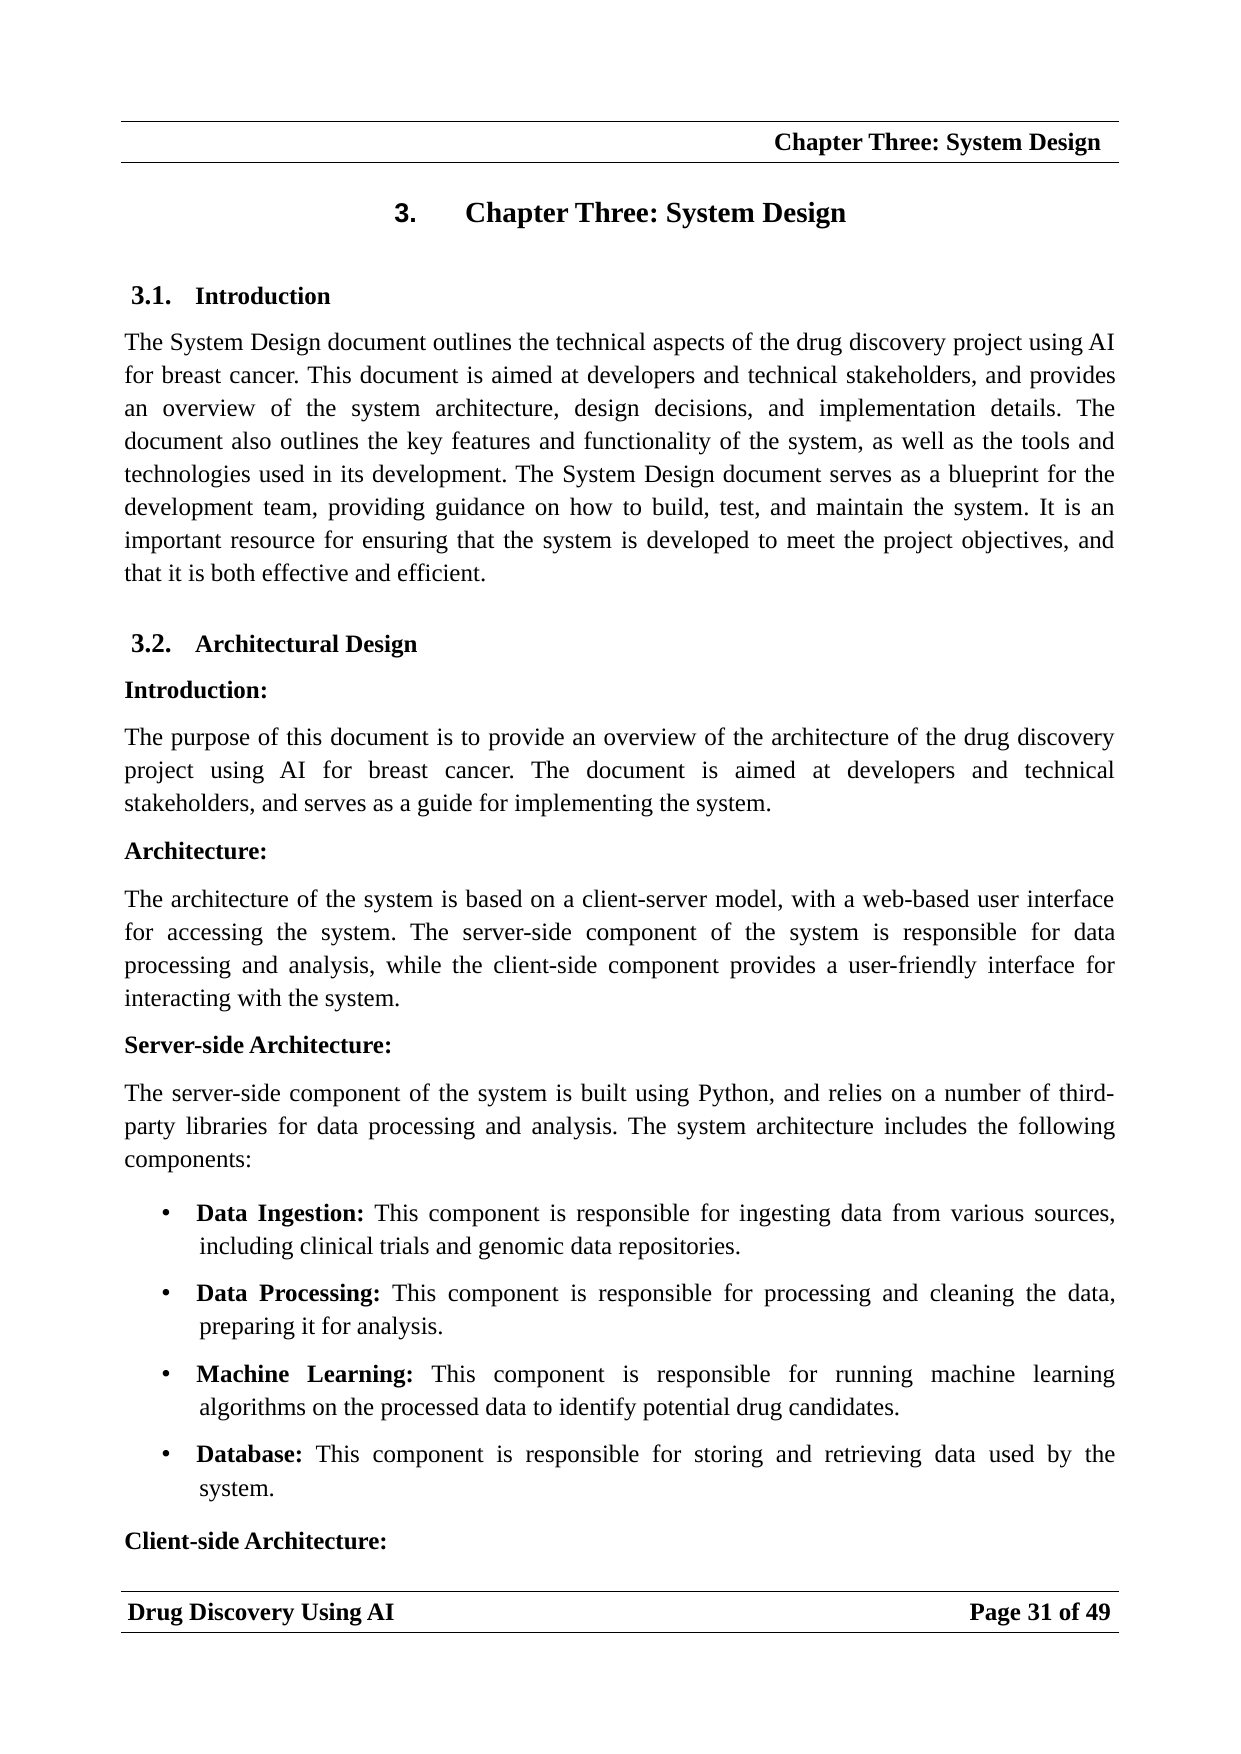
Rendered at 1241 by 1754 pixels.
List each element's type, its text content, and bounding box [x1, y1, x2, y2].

list Data Ingestion: This component is responsible for ingesting data from various sources, including clinical trials and genomic data repositories. [159, 1195, 1119, 1259]
list Database: This component is responsible for storing and retrieving data used by the system. [159, 1437, 1119, 1504]
text Client-side Architecture: [121, 1523, 1119, 1555]
text The server-side component of the system is built using Python, and relies on a number of third-party libraries for data processing and analysis. The system architecture includes the following components: [121, 1075, 1119, 1176]
list Data Processing: This component is responsible for processing and cleaning the data, preparing it for analysis. [159, 1275, 1119, 1340]
list Machine Learning: This component is responsible for running machine learning algorithms on the processed data to identify potential drug candidates. [159, 1356, 1119, 1421]
subtitle Chapter Three: System Design [121, 192, 1119, 229]
text Architecture: [121, 833, 1119, 865]
subtitle Architectural Design [121, 624, 1119, 658]
text Introduction: [121, 672, 1119, 704]
text The purpose of this document is to provide an overview of the architecture of the drug discovery project using AI for breast cancer. The document is aimed at developers and technical stakeholders, and serves as a guide for implementing the system. [121, 719, 1119, 817]
text Server-side Architecture: [121, 1027, 1119, 1059]
subtitle Introduction [121, 276, 1119, 310]
text The architecture of the system is based on a client-server model, with a web-based user interface for accessing the system. The server-side component of the system is responsible for data processing and analysis, while the client-side component provides a user-friendly interface for interacting with the system. [121, 881, 1119, 1012]
text The System Design document outlines the technical aspects of the drug discovery project using AI for breast cancer. This document is aimed at developers and technical stakeholders, and provides an overview of the system architecture, design decisions, and implementation details. The document also outlines the key features and functionality of the system, as well as the tools and technologies used in its development. The System Design document serves as a blueprint for the development team, providing guidance on how to build, test, and maintain the system. It is an important resource for ensuring that the system is developed to meet the project objectives, and that it is both effective and efficient. [121, 324, 1119, 587]
